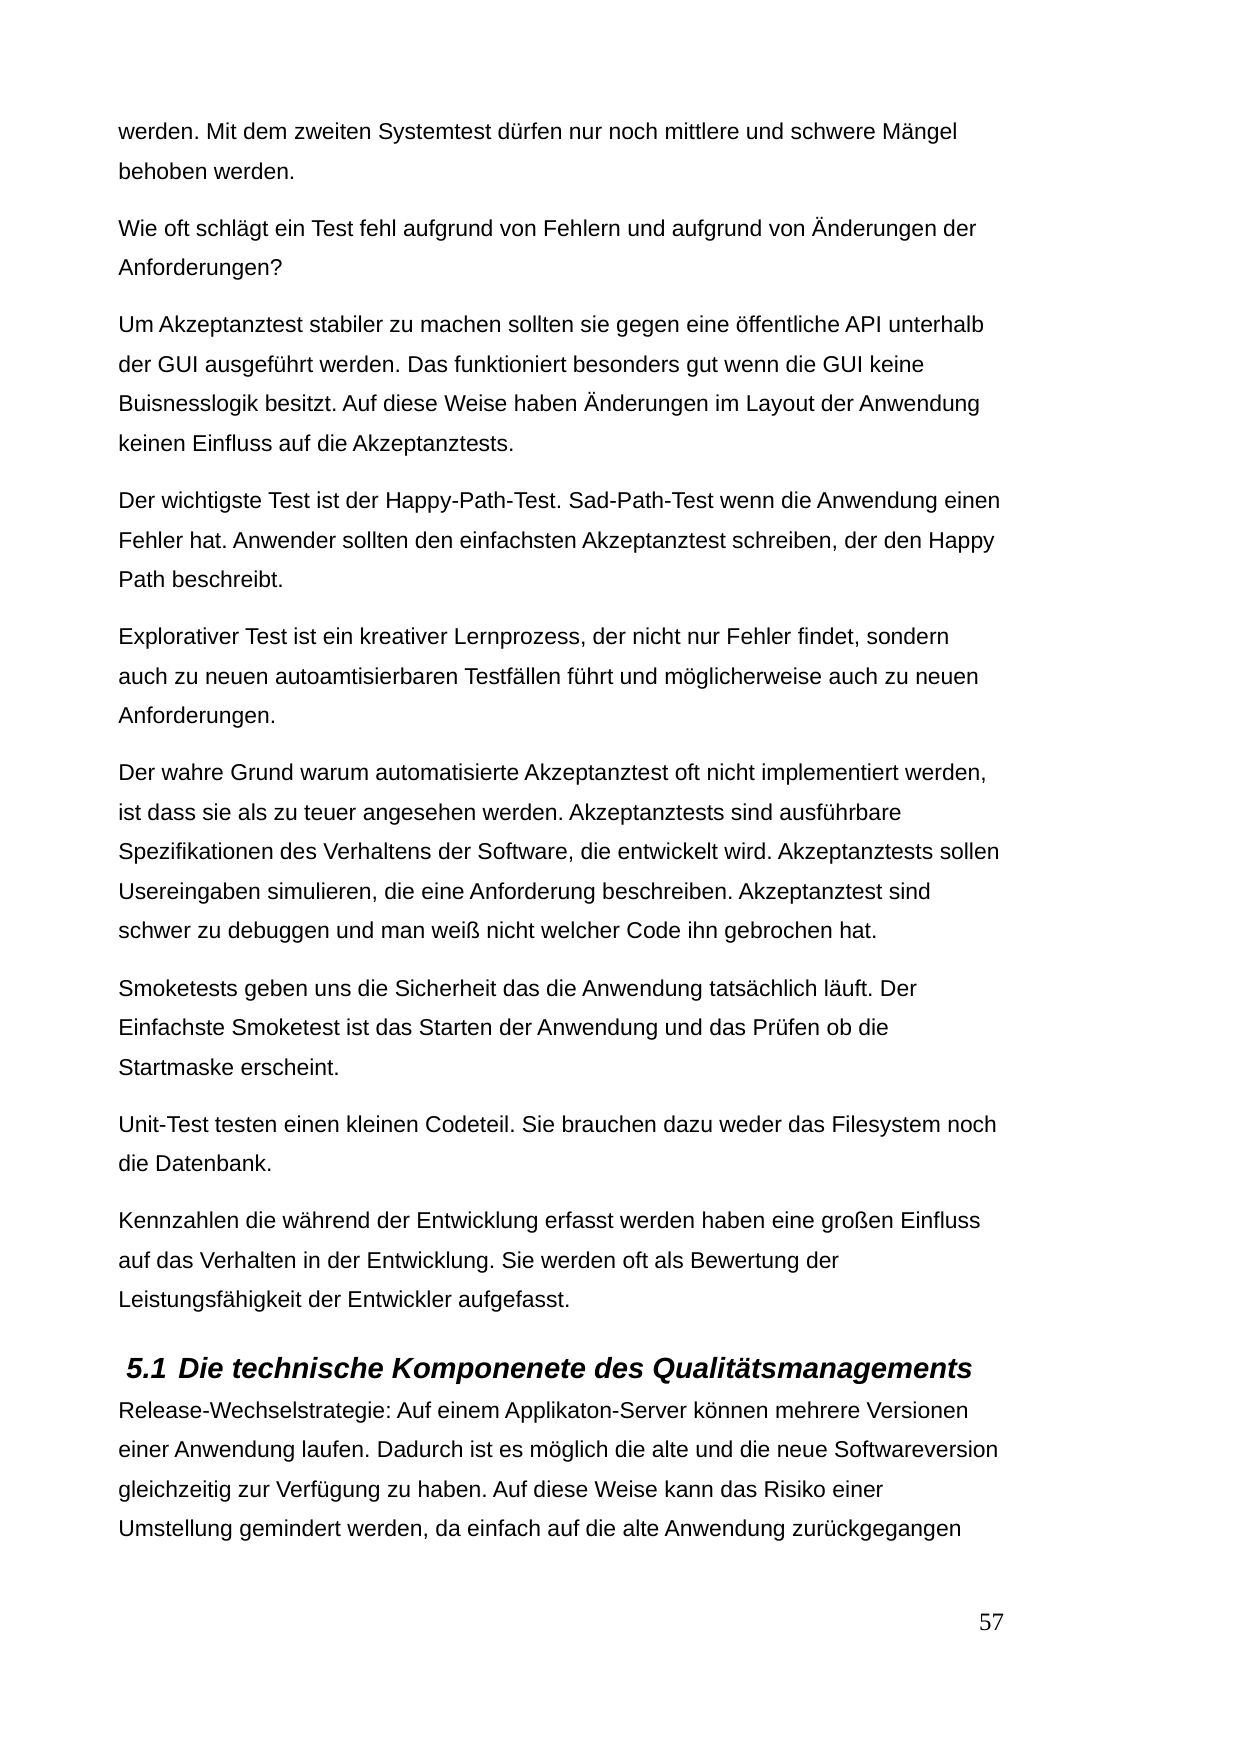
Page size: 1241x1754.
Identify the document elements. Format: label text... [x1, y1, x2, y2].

text Wie oft schlägt ein Test fehl aufgrund von Fehlern und aufgrund von Änderungen der Anforderungen? [118, 215, 1004, 281]
text Explorativer Test ist ein kreativer Lernprozess, der nicht nur Fehler findet, sondern auch zu neuen autoamtisierbaren Testfällen führt und möglicherweise auch zu neuen Anforderungen. [118, 623, 1004, 728]
text Der wahre Grund warum automatisierte Akzeptanztest oft nicht implementiert werden, ist dass sie als zu teuer angesehen werden. Akzeptanztests sind ausführbare Spezifikationen des Verhaltens der Software, die entwickelt wird. Akzeptanztests sollen Usereingaben simulieren, die eine Anforderung beschreiben. Akzeptanztest sind schwer zu debuggen und man weiß nicht welcher Code ihn gebrochen hat. [118, 759, 1004, 944]
text Kennzahlen die während der Entwicklung erfasst werden haben eine großen Einfluss auf das Verhalten in der Entwicklung. Sie werden oft als Bewertung der Leistungsfähigkeit der Entwickler aufgefasst. [118, 1207, 1004, 1313]
text Der wichtigste Test ist der Happy-Path-Test. Sad-Path-Test wenn die Anwendung einen Fehler hat. Anwender sollten den einfachsten Akzeptanztest schreiben, der den Happy Path beschreibt. [118, 487, 1004, 592]
subtitle Die technische Komponenete des Qualitätsmanagements [118, 1351, 1004, 1384]
text Smoketests geben uns die Sicherheit das die Anwendung tatsächlich läuft. Der Einfachste Smoketest ist das Starten der Anwendung und das Prüfen ob die Startmaske erscheint. [118, 974, 1004, 1080]
text werden. Mit dem zweiten Systemtest dürfen nur noch mittlere und schwere Mängel behoben werden. [118, 118, 1004, 184]
text Um Akzeptanztest stabiler zu machen sollten sie gegen eine öffentliche API unterhalb der GUI ausgeführt werden. Das funktioniert besonders gut wenn die GUI keine Buisnesslogik besitzt. Auf diese Weise haben Änderungen im Layout der Anwendung keinen Einfluss auf die Akzeptanztests. [118, 311, 1004, 456]
text Release-Wechselstrategie: Auf einem Applikaton-Server können mehrere Versionen einer Anwendung laufen. Dadurch ist es möglich die alte und die neue Softwareversion gleichzeitig zur Verfügung zu haben. Auf diese Weise kann das Risiko einer Umstellung gemindert werden, da einfach auf die alte Anwendung zurückgegangen [118, 1397, 1004, 1542]
text Unit-Test testen einen kleinen Codeteil. Sie brauchen dazu weder das Filesystem noch die Datenbank. [118, 1111, 1004, 1176]
